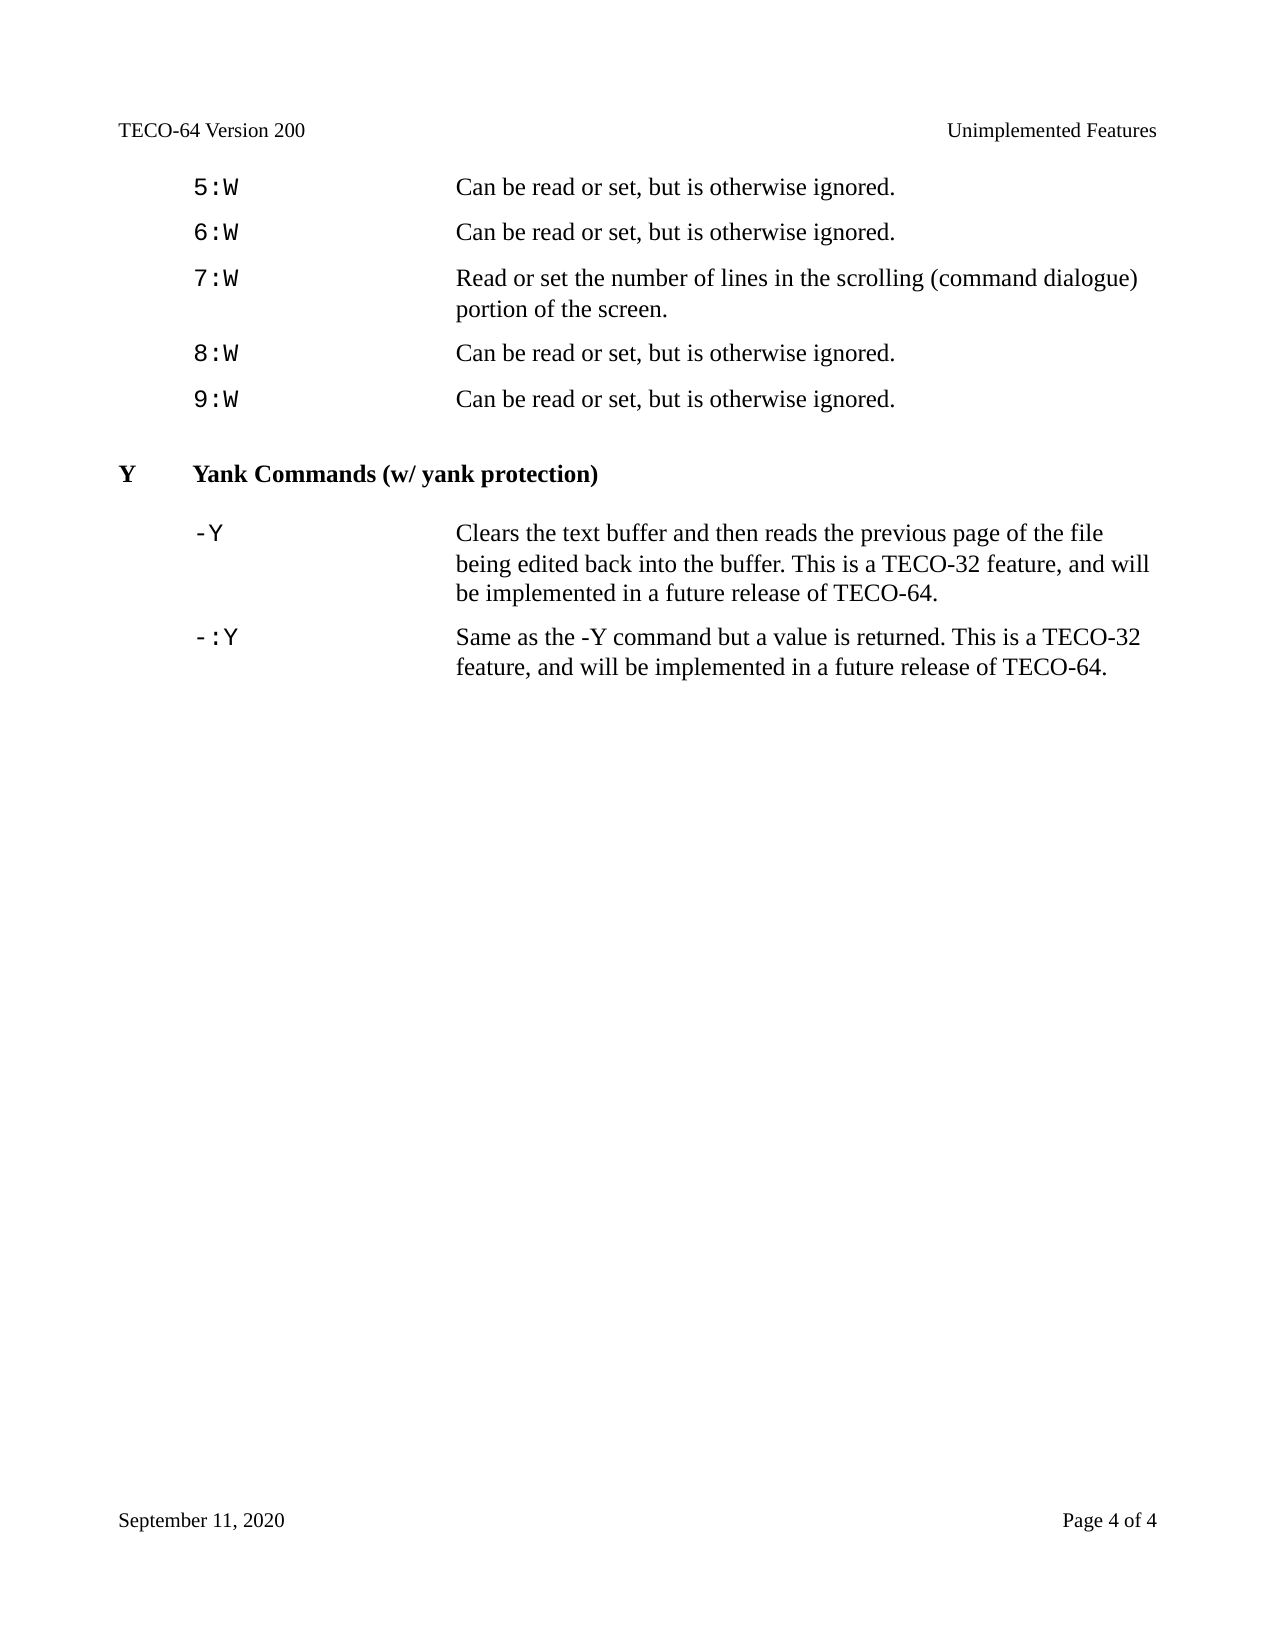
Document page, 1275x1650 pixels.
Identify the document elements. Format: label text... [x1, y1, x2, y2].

text 6:W Can be read or set, but is otherwise ignored. [193, 217, 1157, 248]
text -:Y Same as the -Y command but a value is returned. This is a TECO-32 feature, and will be implemented in a future release of TECO-64. [193, 622, 1157, 681]
text 5:W Can be read or set, but is otherwise ignored. [193, 172, 1157, 202]
text 8:W Can be read or set, but is otherwise ignored. [193, 338, 1157, 369]
text 7:W Read or set the number of lines in the scrolling (command dialogue) portion of the screen. [193, 263, 1157, 323]
text -Y Clears the text buffer and then reads the previous page of the file being edited back into the buffer. This is a TECO-32 feature, and will be implemented in a future release of TECO-64. [193, 518, 1157, 607]
text 9:W Can be read or set, but is otherwise ignored. [193, 384, 1157, 414]
text Y Yank Commands (w/ yank protection) [118, 459, 1157, 488]
